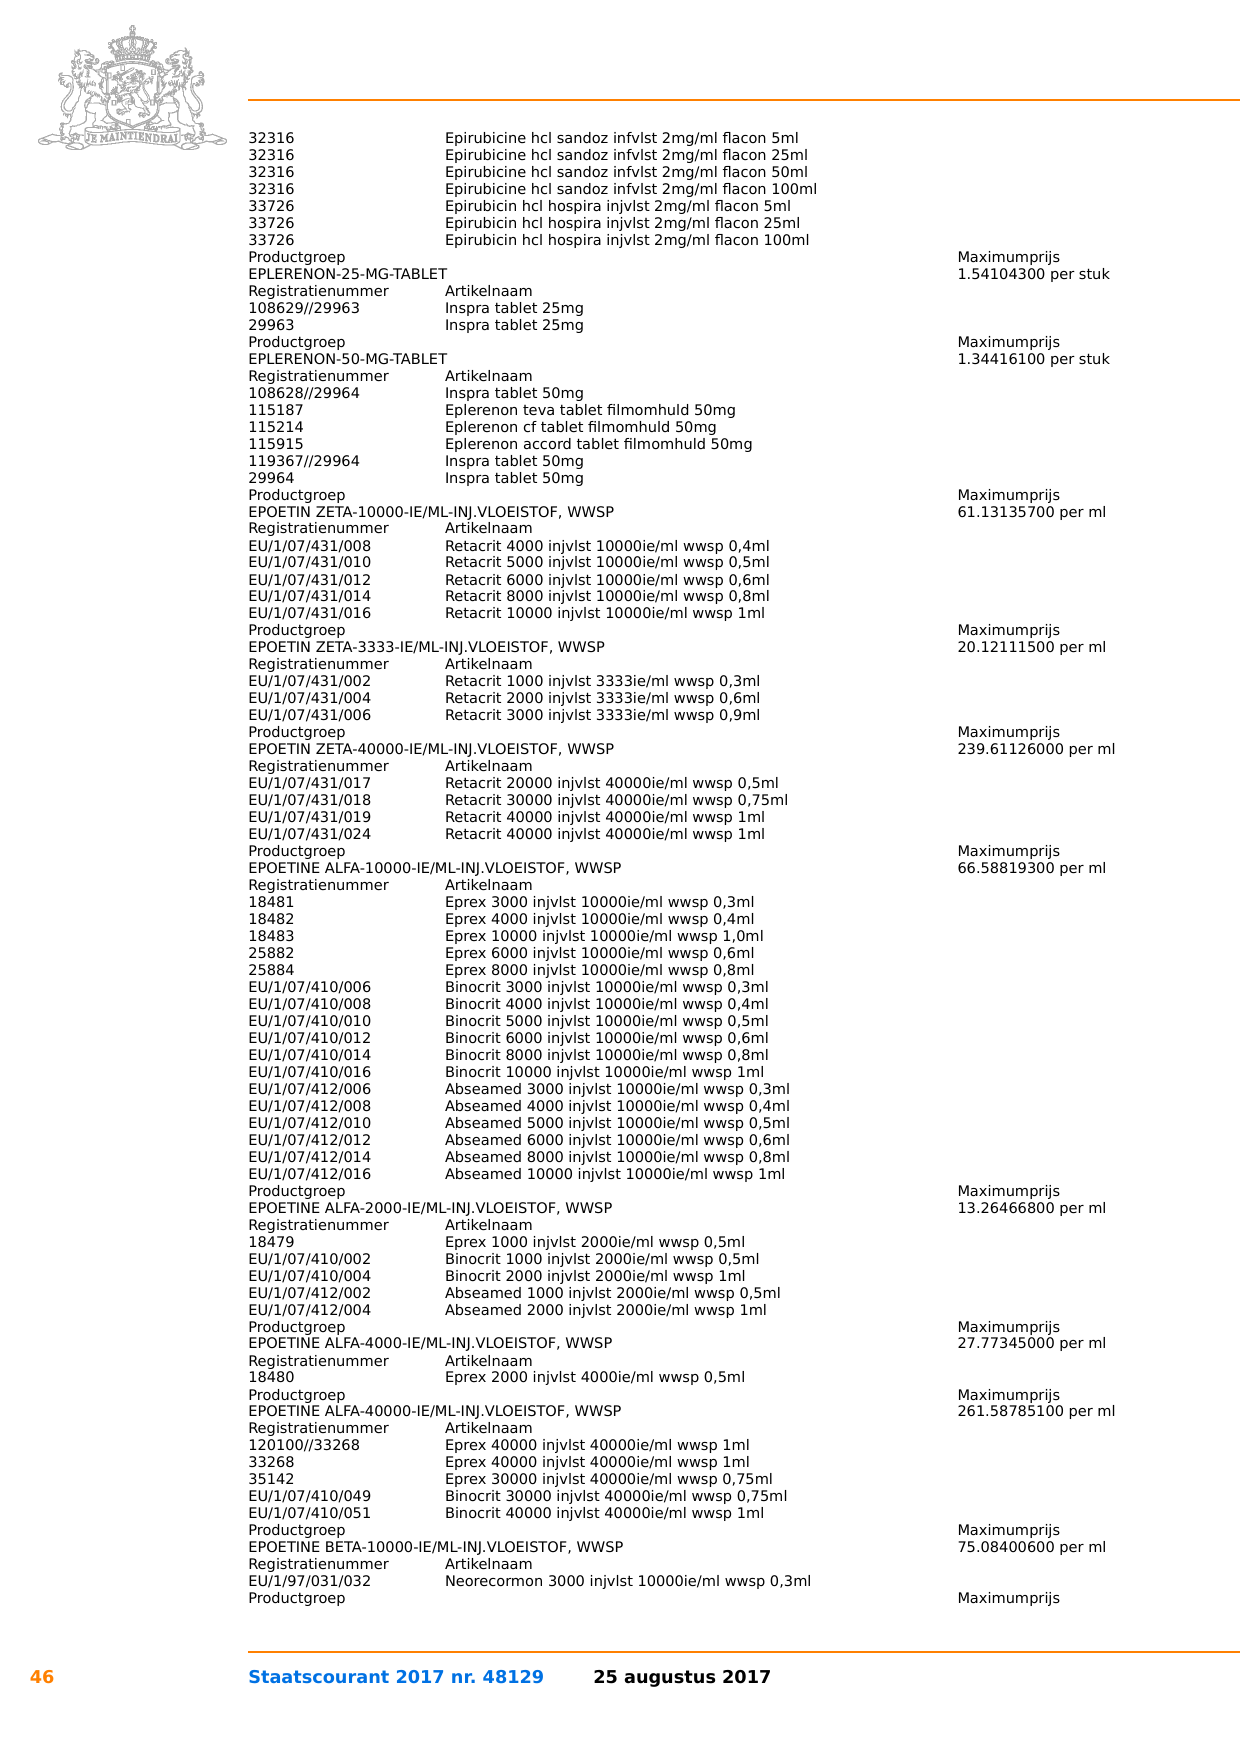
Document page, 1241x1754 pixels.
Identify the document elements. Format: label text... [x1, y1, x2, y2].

table_cell Maximumprijs [951, 622, 1163, 639]
table_cell Eprex 40000 injvlst 40000ie/ml wwsp 1ml [439, 1454, 951, 1471]
table_cell Binocrit 2000 injvlst 2000ie/ml wwsp 1ml [439, 1268, 951, 1284]
table_cell Registratienummer [248, 877, 439, 894]
table_cell EU/1/07/431/006 [248, 707, 439, 724]
picture [38, 25, 227, 150]
table_cell [951, 1437, 1163, 1454]
table_cell [951, 1420, 1163, 1437]
table_cell Eprex 8000 injvlst 10000ie/ml wwsp 0,8ml [439, 962, 951, 979]
table_cell [951, 588, 1163, 605]
table_cell EU/1/07/412/002 [248, 1285, 439, 1301]
table_cell 18479 [248, 1234, 439, 1251]
table_cell Maximumprijs [951, 843, 1163, 860]
table_cell Retacrit 2000 injvlst 3333ie/ml wwsp 0,6ml [439, 690, 951, 707]
table_cell Productgroep [248, 334, 439, 351]
table_cell Productgroep [248, 1522, 439, 1539]
table_cell [951, 656, 1163, 673]
table_cell EU/1/07/412/012 [248, 1132, 439, 1149]
table_cell 29964 [248, 470, 439, 486]
table_cell Retacrit 40000 injvlst 40000ie/ml wwsp 1ml [439, 826, 951, 843]
table_cell EPOETIN ZETA-40000-IE/ML-INJ.VLOEISTOF, WWSP [248, 741, 951, 758]
table_cell Abseamed 6000 injvlst 10000ie/ml wwsp 0,6ml [439, 1132, 951, 1149]
table_cell EPOETIN ZETA-10000-IE/ML-INJ.VLOEISTOF, WWSP [248, 504, 951, 520]
table_cell Artikelnaam [439, 1353, 951, 1369]
table_cell Eplerenon teva tablet filmomhuld 50mg [439, 402, 951, 418]
table_cell Eprex 30000 injvlst 40000ie/ml wwsp 0,75ml [439, 1471, 951, 1488]
table_cell Maximumprijs [951, 1522, 1163, 1539]
table_cell 119367//29964 [248, 453, 439, 469]
table_cell Binocrit 40000 injvlst 40000ie/ml wwsp 1ml [439, 1505, 951, 1522]
table_cell Neorecormon 3000 injvlst 10000ie/ml wwsp 0,3ml [439, 1573, 951, 1590]
table_cell [951, 1115, 1163, 1132]
table_cell [951, 1064, 1163, 1081]
table_cell Artikelnaam [439, 656, 951, 673]
table_cell Artikelnaam [439, 758, 951, 775]
table_cell Registratienummer [248, 1420, 439, 1437]
table_cell [951, 996, 1163, 1013]
table_cell 32316 [248, 164, 439, 181]
table_cell [951, 1556, 1163, 1573]
table_cell Inspra tablet 25mg [439, 300, 951, 317]
table_cell 239.61126000 per ml [951, 741, 1163, 758]
table_cell [951, 894, 1163, 911]
table_cell Inspra tablet 50mg [439, 453, 951, 469]
table_cell Binocrit 4000 injvlst 10000ie/ml wwsp 0,4ml [439, 996, 951, 1013]
table_cell Epirubicine hcl sandoz infvlst 2mg/ml flacon 50ml [439, 164, 951, 181]
table_cell Eprex 40000 injvlst 40000ie/ml wwsp 1ml [439, 1437, 951, 1454]
table_cell Retacrit 10000 injvlst 10000ie/ml wwsp 1ml [439, 605, 951, 622]
table_cell 61.13135700 per ml [951, 504, 1163, 520]
table_cell Registratienummer [248, 1556, 439, 1573]
table_cell Productgroep [248, 1590, 439, 1607]
table_cell [951, 1149, 1163, 1166]
table_cell EPOETINE BETA-10000-IE/ML-INJ.VLOEISTOF, WWSP [248, 1539, 951, 1556]
table_cell EU/1/07/431/002 [248, 673, 439, 690]
table_cell [951, 164, 1163, 181]
table_cell Epirubicine hcl sandoz infvlst 2mg/ml flacon 25ml [439, 147, 951, 164]
table_cell 33726 [248, 198, 439, 215]
table_cell Retacrit 1000 injvlst 3333ie/ml wwsp 0,3ml [439, 673, 951, 690]
table_cell [951, 605, 1163, 622]
table_cell [951, 181, 1163, 198]
table_cell 32316 [248, 130, 439, 147]
table_cell [951, 945, 1163, 962]
table_cell [951, 792, 1163, 809]
table_cell Maximumprijs [951, 1590, 1163, 1607]
table_cell Eprex 2000 injvlst 4000ie/ml wwsp 0,5ml [439, 1369, 951, 1386]
table_cell Maximumprijs [951, 1319, 1163, 1335]
table_cell 115915 [248, 436, 439, 452]
table_cell 108629//29963 [248, 300, 439, 317]
table_cell [951, 1488, 1163, 1505]
table_cell Retacrit 8000 injvlst 10000ie/ml wwsp 0,8ml [439, 588, 951, 605]
table_cell Artikelnaam [439, 877, 951, 894]
table_cell Binocrit 3000 injvlst 10000ie/ml wwsp 0,3ml [439, 979, 951, 996]
table_cell [951, 385, 1163, 402]
table_cell Registratienummer [248, 283, 439, 300]
table_cell 120100//33268 [248, 1437, 439, 1454]
table_cell 33726 [248, 232, 439, 249]
table_cell Retacrit 40000 injvlst 40000ie/ml wwsp 1ml [439, 809, 951, 826]
table_cell EPOETINE ALFA-2000-IE/ML-INJ.VLOEISTOF, WWSP [248, 1200, 951, 1217]
table_cell Productgroep [248, 622, 439, 639]
table_cell [951, 775, 1163, 792]
table_cell Artikelnaam [439, 368, 951, 384]
table_cell [951, 215, 1163, 232]
table_cell 66.58819300 per ml [951, 860, 1163, 877]
table_cell [439, 622, 951, 639]
table_cell EU/1/07/410/008 [248, 996, 439, 1013]
table_cell EU/1/07/410/002 [248, 1251, 439, 1267]
table_cell [951, 1369, 1163, 1386]
table_cell Productgroep [248, 724, 439, 741]
table_cell [951, 1030, 1163, 1047]
table_cell 115214 [248, 419, 439, 436]
table_cell Artikelnaam [439, 283, 951, 300]
table_cell 108628//29964 [248, 385, 439, 402]
table_cell Maximumprijs [951, 1386, 1163, 1403]
table_cell EU/1/07/410/016 [248, 1064, 439, 1081]
table_cell Artikelnaam [439, 1217, 951, 1233]
table_cell EU/1/07/410/004 [248, 1268, 439, 1284]
table_cell EPOETIN ZETA-3333-IE/ML-INJ.VLOEISTOF, WWSP [248, 639, 951, 656]
table_cell EPOETINE ALFA-4000-IE/ML-INJ.VLOEISTOF, WWSP [248, 1335, 951, 1352]
table_cell Epirubicine hcl sandoz infvlst 2mg/ml flacon 5ml [439, 130, 951, 147]
table_cell Productgroep [248, 1183, 439, 1199]
table_cell [951, 1301, 1163, 1318]
table_cell Registratienummer [248, 520, 439, 537]
table_cell 33726 [248, 215, 439, 232]
table_cell Binocrit 30000 injvlst 40000ie/ml wwsp 0,75ml [439, 1488, 951, 1505]
table_cell 75.08400600 per ml [951, 1539, 1163, 1556]
table_cell EPOETINE ALFA-10000-IE/ML-INJ.VLOEISTOF, WWSP [248, 860, 951, 877]
table_cell 18481 [248, 894, 439, 911]
table_cell EU/1/07/431/017 [248, 775, 439, 792]
table_cell [951, 368, 1163, 384]
table_cell EU/1/07/431/010 [248, 554, 439, 571]
table_cell 32316 [248, 147, 439, 164]
table_cell [951, 673, 1163, 690]
table_cell EU/1/07/410/049 [248, 1488, 439, 1505]
table_cell EPOETINE ALFA-40000-IE/ML-INJ.VLOEISTOF, WWSP [248, 1403, 951, 1420]
table_cell Eplerenon accord tablet filmomhuld 50mg [439, 436, 951, 452]
table_cell [951, 453, 1163, 469]
table_cell [951, 402, 1163, 418]
table_cell EPLERENON-25-MG-TABLET [248, 266, 951, 283]
table_cell Inspra tablet 50mg [439, 385, 951, 402]
table_cell Abseamed 2000 injvlst 2000ie/ml wwsp 1ml [439, 1301, 951, 1318]
table_cell Artikelnaam [439, 520, 951, 537]
table_cell Retacrit 5000 injvlst 10000ie/ml wwsp 0,5ml [439, 554, 951, 571]
table_cell [951, 1573, 1163, 1590]
table_cell Binocrit 5000 injvlst 10000ie/ml wwsp 0,5ml [439, 1013, 951, 1030]
table_cell [439, 486, 951, 503]
table_cell Epirubicine hcl sandoz infvlst 2mg/ml flacon 100ml [439, 181, 951, 198]
table_cell Productgroep [248, 1386, 439, 1403]
table_cell Maximumprijs [951, 1183, 1163, 1199]
table_cell 18482 [248, 911, 439, 928]
table_cell [439, 843, 951, 860]
table_cell [951, 809, 1163, 826]
table_cell EU/1/07/412/008 [248, 1098, 439, 1115]
table_cell 1.54104300 per stuk [951, 266, 1163, 283]
table_cell Inspra tablet 25mg [439, 317, 951, 334]
table_cell 1.34416100 per stuk [951, 351, 1163, 368]
table_cell [951, 1047, 1163, 1064]
table_cell [951, 1217, 1163, 1233]
table_cell [951, 317, 1163, 334]
table_cell [951, 571, 1163, 588]
table_cell 13.26466800 per ml [951, 1200, 1163, 1217]
table_cell 18480 [248, 1369, 439, 1386]
table_cell Epirubicin hcl hospira injvlst 2mg/ml flacon 25ml [439, 215, 951, 232]
table_cell EU/1/07/410/010 [248, 1013, 439, 1030]
table_cell Registratienummer [248, 1353, 439, 1369]
table_cell [951, 232, 1163, 249]
table_cell [951, 1268, 1163, 1284]
table_cell EU/1/97/031/032 [248, 1573, 439, 1590]
table_cell [951, 520, 1163, 537]
table_cell 261.58785100 per ml [951, 1403, 1163, 1420]
table_cell 27.77345000 per ml [951, 1335, 1163, 1352]
table_cell 33268 [248, 1454, 439, 1471]
table_cell [951, 1098, 1163, 1115]
table_cell 115187 [248, 402, 439, 418]
table_cell Binocrit 6000 injvlst 10000ie/ml wwsp 0,6ml [439, 1030, 951, 1047]
table_cell [951, 707, 1163, 724]
table_cell EU/1/07/412/016 [248, 1166, 439, 1183]
table_cell Eprex 1000 injvlst 2000ie/ml wwsp 0,5ml [439, 1234, 951, 1251]
table_cell EU/1/07/431/004 [248, 690, 439, 707]
table_cell EU/1/07/431/018 [248, 792, 439, 809]
table_cell 32316 [248, 181, 439, 198]
table_cell [951, 538, 1163, 554]
table_cell Eplerenon cf tablet filmomhuld 50mg [439, 419, 951, 436]
table_cell [951, 962, 1163, 979]
table_cell Epirubicin hcl hospira injvlst 2mg/ml flacon 100ml [439, 232, 951, 249]
table_cell EU/1/07/412/010 [248, 1115, 439, 1132]
table_cell [951, 1285, 1163, 1301]
table_cell Maximumprijs [951, 724, 1163, 741]
table_cell 35142 [248, 1471, 439, 1488]
table_cell EU/1/07/431/012 [248, 571, 439, 588]
table_cell Eprex 3000 injvlst 10000ie/ml wwsp 0,3ml [439, 894, 951, 911]
table_cell [951, 1132, 1163, 1149]
table_cell [951, 1454, 1163, 1471]
table_cell Binocrit 1000 injvlst 2000ie/ml wwsp 0,5ml [439, 1251, 951, 1267]
table_cell Retacrit 20000 injvlst 40000ie/ml wwsp 0,5ml [439, 775, 951, 792]
table_cell Abseamed 4000 injvlst 10000ie/ml wwsp 0,4ml [439, 1098, 951, 1115]
table_cell Eprex 10000 injvlst 10000ie/ml wwsp 1,0ml [439, 928, 951, 945]
table_cell Inspra tablet 50mg [439, 470, 951, 486]
table_cell [951, 198, 1163, 215]
table_cell Eprex 4000 injvlst 10000ie/ml wwsp 0,4ml [439, 911, 951, 928]
table_cell EU/1/07/410/012 [248, 1030, 439, 1047]
table_cell EU/1/07/431/019 [248, 809, 439, 826]
table_cell EU/1/07/431/014 [248, 588, 439, 605]
table_cell Artikelnaam [439, 1420, 951, 1437]
table_cell [951, 690, 1163, 707]
table_cell Abseamed 3000 injvlst 10000ie/ml wwsp 0,3ml [439, 1081, 951, 1098]
table_cell EU/1/07/431/008 [248, 538, 439, 554]
table_cell [951, 147, 1163, 164]
table_cell Binocrit 10000 injvlst 10000ie/ml wwsp 1ml [439, 1064, 951, 1081]
table_cell Artikelnaam [439, 1556, 951, 1573]
table_cell 25884 [248, 962, 439, 979]
table_cell EU/1/07/410/051 [248, 1505, 439, 1522]
table_cell 25882 [248, 945, 439, 962]
table_cell EU/1/07/431/024 [248, 826, 439, 843]
table_cell Registratienummer [248, 656, 439, 673]
table_cell Productgroep [248, 843, 439, 860]
table_cell Retacrit 4000 injvlst 10000ie/ml wwsp 0,4ml [439, 538, 951, 554]
table_cell [439, 1319, 951, 1335]
table_cell Retacrit 3000 injvlst 3333ie/ml wwsp 0,9ml [439, 707, 951, 724]
table_cell 29963 [248, 317, 439, 334]
table_cell [951, 877, 1163, 894]
table_cell [951, 928, 1163, 945]
table_cell [951, 1081, 1163, 1098]
table_cell EU/1/07/412/014 [248, 1149, 439, 1166]
table_cell Productgroep [248, 486, 439, 503]
table_cell 18483 [248, 928, 439, 945]
table_cell [439, 1183, 951, 1199]
table_cell [439, 1522, 951, 1539]
table_cell Registratienummer [248, 368, 439, 384]
table_cell [439, 1386, 951, 1403]
table_cell [439, 249, 951, 266]
table_cell [951, 1471, 1163, 1488]
table_cell Abseamed 10000 injvlst 10000ie/ml wwsp 1ml [439, 1166, 951, 1183]
table_cell [439, 1590, 951, 1607]
table_cell Abseamed 1000 injvlst 2000ie/ml wwsp 0,5ml [439, 1285, 951, 1301]
table_cell Abseamed 8000 injvlst 10000ie/ml wwsp 0,8ml [439, 1149, 951, 1166]
table_cell Maximumprijs [951, 249, 1163, 266]
table_cell [951, 979, 1163, 996]
table_cell EU/1/07/431/016 [248, 605, 439, 622]
table_cell [951, 826, 1163, 843]
table_cell [951, 1234, 1163, 1251]
table_cell [439, 334, 951, 351]
table_cell Productgroep [248, 249, 439, 266]
table_cell Abseamed 5000 injvlst 10000ie/ml wwsp 0,5ml [439, 1115, 951, 1132]
table_cell EU/1/07/410/006 [248, 979, 439, 996]
table_cell [951, 300, 1163, 317]
table_cell [951, 1251, 1163, 1267]
table_cell Retacrit 30000 injvlst 40000ie/ml wwsp 0,75ml [439, 792, 951, 809]
table_cell [951, 1166, 1163, 1183]
table_cell Productgroep [248, 1319, 439, 1335]
table_cell 20.12111500 per ml [951, 639, 1163, 656]
table_cell Retacrit 6000 injvlst 10000ie/ml wwsp 0,6ml [439, 571, 951, 588]
table_cell [951, 1505, 1163, 1522]
table_cell [951, 554, 1163, 571]
table_cell [439, 724, 951, 741]
table_cell [951, 283, 1163, 300]
table_cell Epirubicin hcl hospira injvlst 2mg/ml flacon 5ml [439, 198, 951, 215]
table_cell [951, 1353, 1163, 1369]
table_cell Maximumprijs [951, 334, 1163, 351]
table_cell Maximumprijs [951, 486, 1163, 503]
table_cell [951, 911, 1163, 928]
table_cell Registratienummer [248, 1217, 439, 1233]
table_cell [951, 130, 1163, 147]
table_cell [951, 758, 1163, 775]
table_cell [951, 1013, 1163, 1030]
table_cell [951, 419, 1163, 436]
table_cell EU/1/07/412/004 [248, 1301, 439, 1318]
table_cell Eprex 6000 injvlst 10000ie/ml wwsp 0,6ml [439, 945, 951, 962]
table_cell EPLERENON-50-MG-TABLET [248, 351, 951, 368]
table_cell Registratienummer [248, 758, 439, 775]
table_cell EU/1/07/412/006 [248, 1081, 439, 1098]
table_cell [951, 436, 1163, 452]
table_cell Binocrit 8000 injvlst 10000ie/ml wwsp 0,8ml [439, 1047, 951, 1064]
table_cell EU/1/07/410/014 [248, 1047, 439, 1064]
table_cell [951, 470, 1163, 486]
